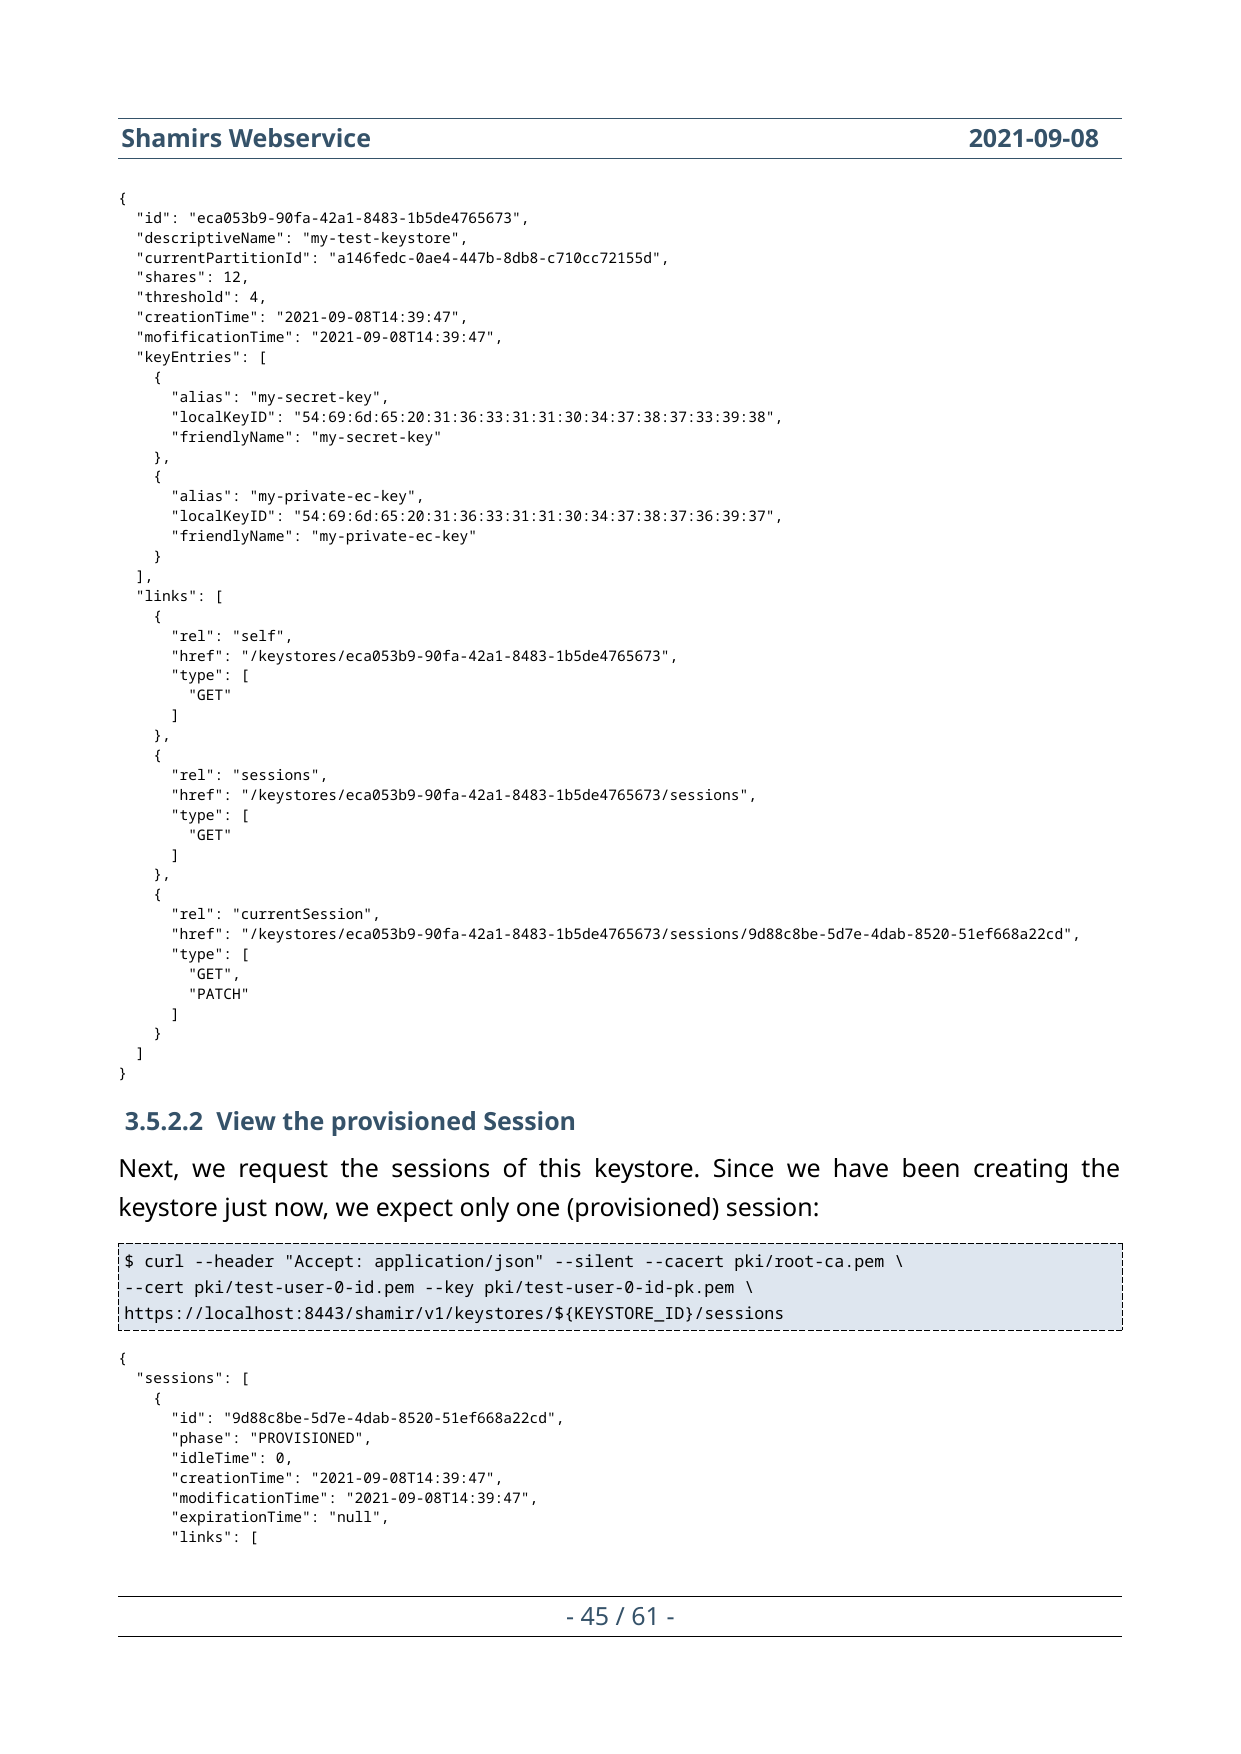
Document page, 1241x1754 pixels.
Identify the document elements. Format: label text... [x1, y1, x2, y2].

text "type": [ [118, 665, 1122, 685]
text "links": [ [118, 1527, 1122, 1547]
text "rel": "currentSession", [118, 904, 1122, 924]
text { [118, 745, 1122, 765]
text } [118, 546, 1122, 566]
text { [118, 1348, 1122, 1368]
text "localKeyID": "54:69:6d:65:20:31:36:33:31:31:30:34:37:38:37:33:39:38", [118, 407, 1122, 426]
text } [118, 1063, 1122, 1083]
text "links": [ [118, 586, 1122, 606]
text "alias": "my-secret-key", [118, 387, 1122, 407]
text }, [118, 725, 1122, 745]
text $ curl --header "Accept: application/json" --silent --cacert pki/root-ca.pem \ --cert pki/test-user-0-id.pem --key pki/test-user-0-id-pk.pem \ https://localhost:8443/shamir/v1/keystores/${KEYSTORE_ID}/sessions [118, 1243, 1122, 1330]
text "localKeyID": "54:69:6d:65:20:31:36:33:31:31:30:34:37:38:37:36:39:37", [118, 506, 1122, 526]
text "currentPartitionId": "a146fedc-0ae4-447b-8db8-c710cc72155d", [118, 247, 1122, 267]
text ] [118, 1003, 1122, 1023]
text { [118, 606, 1122, 625]
text "GET" [118, 685, 1122, 705]
text } [118, 1023, 1122, 1043]
text "descriptiveName": "my-test-keystore", [118, 227, 1122, 247]
text "mofificationTime": "2021-09-08T14:39:47", [118, 327, 1122, 347]
text }, [118, 446, 1122, 466]
text "id": "9d88c8be-5d7e-4dab-8520-51ef668a22cd", [118, 1408, 1122, 1428]
text "idleTime": 0, [118, 1448, 1122, 1467]
text { [118, 884, 1122, 904]
text "friendlyName": "my-private-ec-key" [118, 526, 1122, 546]
text "creationTime": "2021-09-08T14:39:47", [118, 1467, 1122, 1487]
text "rel": "sessions", [118, 765, 1122, 784]
text "href": "/keystores/eca053b9-90fa-42a1-8483-1b5de4765673/sessions/9d88c8be-5d7e-4dab-8520-51ef668a22cd", [118, 924, 1122, 944]
text "id": "eca053b9-90fa-42a1-8483-1b5de4765673", [118, 208, 1122, 227]
text { [118, 466, 1122, 486]
text "keyEntries": [ [118, 347, 1122, 367]
text "GET", [118, 964, 1122, 983]
subtitle View the provisioned Session [118, 1104, 1122, 1138]
text "modificationTime": "2021-09-08T14:39:47", [118, 1487, 1122, 1507]
text "PATCH" [118, 983, 1122, 1003]
text "threshold": 4, [118, 287, 1122, 307]
text "href": "/keystores/eca053b9-90fa-42a1-8483-1b5de4765673", [118, 645, 1122, 665]
text "friendlyName": "my-secret-key" [118, 426, 1122, 446]
text "rel": "self", [118, 625, 1122, 645]
text "expirationTime": "null", [118, 1507, 1122, 1527]
text ] [118, 705, 1122, 725]
text ] [118, 844, 1122, 864]
text { [118, 188, 1122, 208]
text "alias": "my-private-ec-key", [118, 486, 1122, 506]
text "href": "/keystores/eca053b9-90fa-42a1-8483-1b5de4765673/sessions", [118, 784, 1122, 804]
text Next, we request the sessions of this keystore. Since we have been creating the keystore just now, we expect only one (provisioned) session: [118, 1150, 1122, 1224]
text "type": [ [118, 804, 1122, 824]
text "sessions": [ [118, 1368, 1122, 1388]
text { [118, 1388, 1122, 1408]
text "shares": 12, [118, 267, 1122, 287]
text "phase": "PROVISIONED", [118, 1428, 1122, 1448]
text ], [118, 566, 1122, 586]
text "GET" [118, 824, 1122, 844]
text { [118, 367, 1122, 387]
text ] [118, 1043, 1122, 1063]
text }, [118, 864, 1122, 884]
text "type": [ [118, 944, 1122, 964]
text "creationTime": "2021-09-08T14:39:47", [118, 307, 1122, 327]
